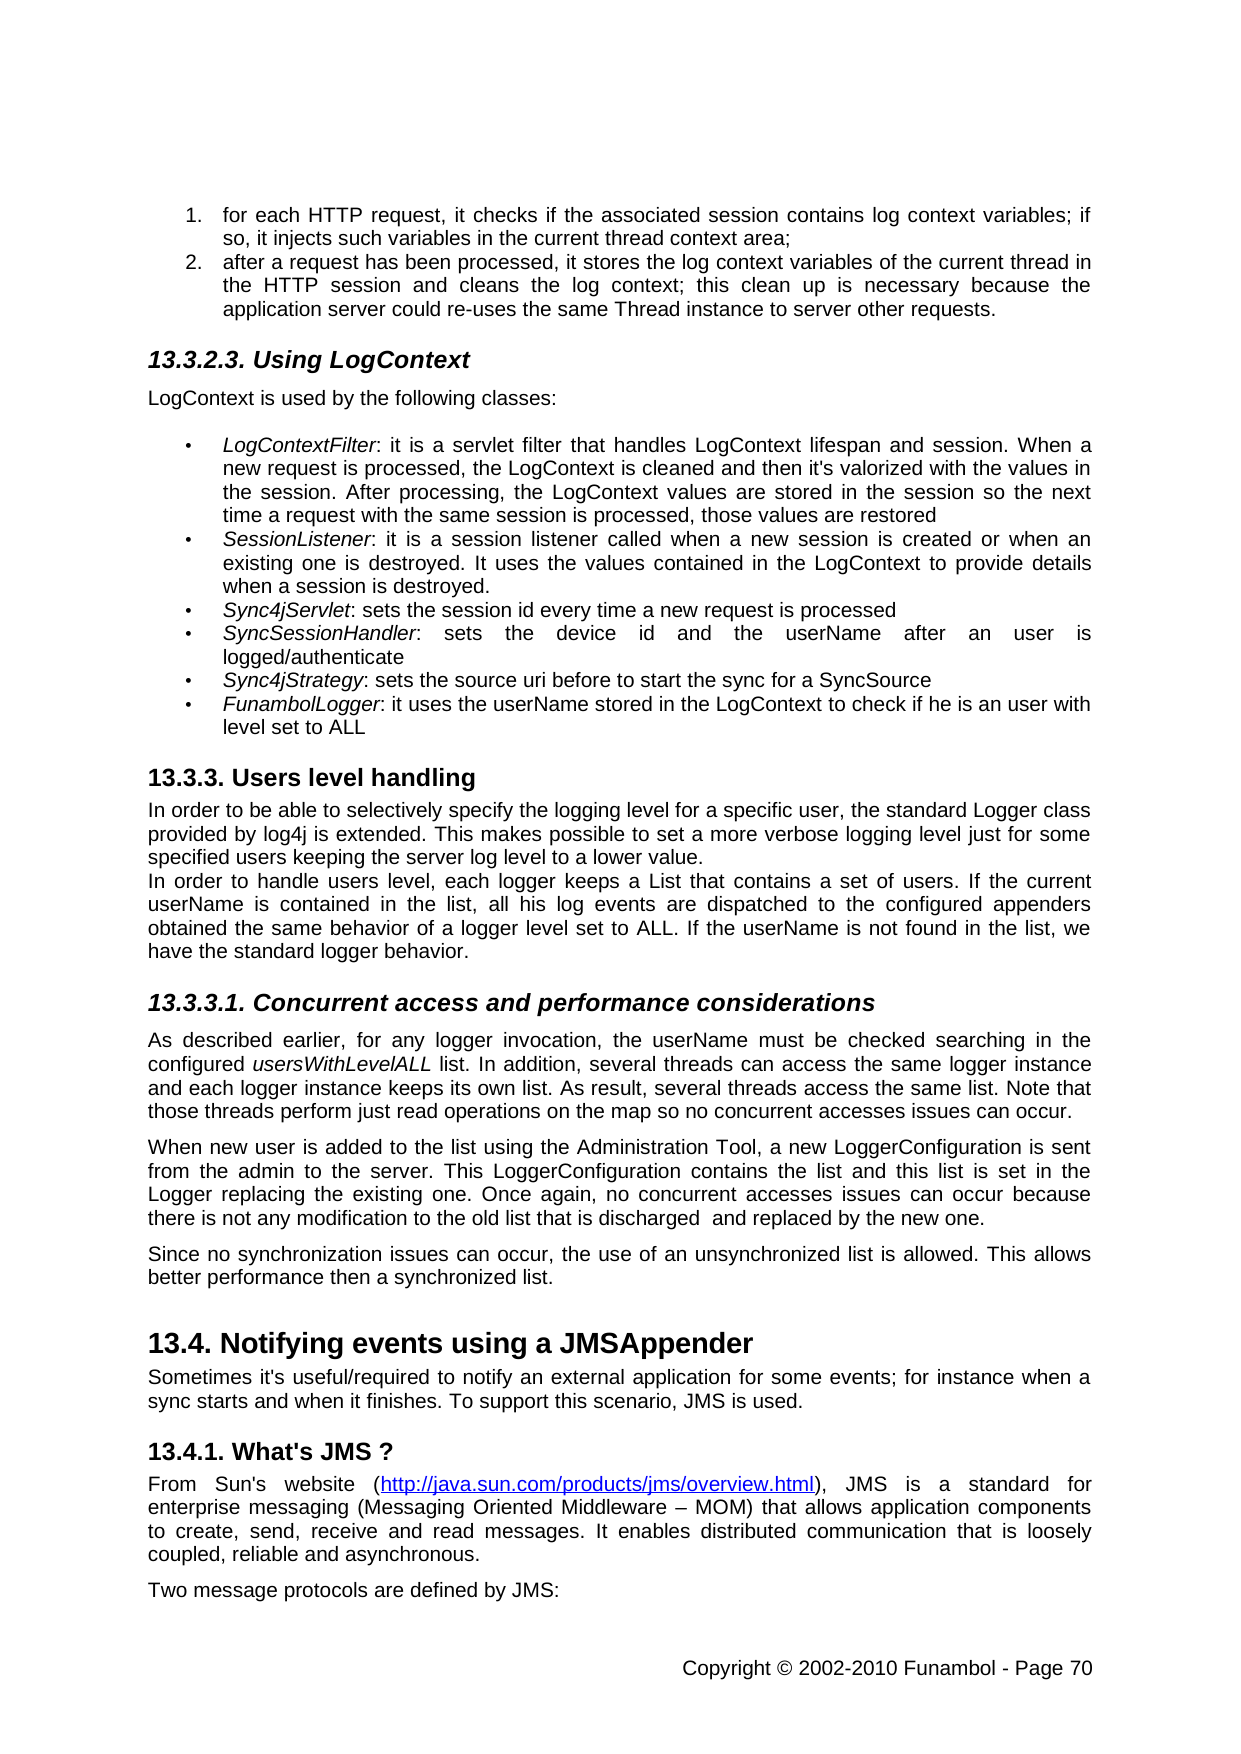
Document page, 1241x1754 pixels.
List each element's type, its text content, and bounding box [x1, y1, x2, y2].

list FunambolLogger: it uses the userName stored in the LogContext to check if he is an user with level set to ALL [185, 692, 1092, 739]
subtitle Concurrent access and performance considerations [148, 988, 1092, 1016]
subtitle What's JMS ? [148, 1438, 1092, 1466]
list SessionListener: it is a session listener called when a new session is created or when an existing one is destroyed. It uses the values contained in the LogContext to provide details when a session is destroyed. [185, 527, 1092, 598]
list Sync4jServlet: sets the session id every time a new request is processed [185, 598, 1092, 622]
subtitle Users level handling [148, 764, 1092, 792]
list for each HTTP request, it checks if the associated session contains log context variables; if so, it injects such variables in the current thread context area; [185, 203, 1092, 250]
text In order to handle users level, each logger keeps a List that contains a set of users. If the current userName is contained in the list, all his log events are dispatched to the configured appenders obtained the same behavior of a logger level set to ALL. If the userName is not found in the list, we have the standard logger behavior. [148, 869, 1092, 963]
list Sync4jStrategy: sets the source uri before to start the sync for a SyncSource [185, 669, 1092, 692]
text From Sun's website (http://java.sun.com/products/jms/overview.html), JMS is a standard for enterprise messaging (Messaging Oriented Middleware – MOM) that allows application components to create, send, receive and read messages. It enables distributed communication that is loosely coupled, reliable and asynchronous. [148, 1472, 1092, 1566]
list SyncSessionHandler: sets the device id and the userName after an user is logged/authenticate [185, 622, 1092, 669]
text When new user is added to the list using the Administration Tool, a new LoggerConfiguration is sent from the admin to the server. This LoggerConfiguration contains the list and this list is set in the Logger replacing the existing one. Once again, no concurrent accesses issues can occur because there is not any modification to the old list that is discharged and replaced by the new one. [148, 1136, 1092, 1230]
text LogContext is used by the following classes: [148, 386, 1092, 410]
text In order to be able to selectively specify the logging level for a specific user, the standard Logger class provided by log4j is extended. This makes possible to set a more verbose logging level just for some specified users keeping the server log level to a lower value. [148, 799, 1092, 869]
list after a request has been processed, it stores the log context variables of the current thread in the HTTP session and cleans the log context; this clean up is necessary because the application server could re-uses the same Thread instance to server other requests. [185, 250, 1092, 321]
list LogContextFilter: it is a servlet filter that handles LogContext lifespan and session. When a new request is processed, the LogContext is cleaned and then it's valorized with the values in the session. After processing, the LogContext values are stored in the session so the next time a request with the same session is processed, those values are restored [185, 433, 1092, 527]
subtitle Using LogContext [148, 346, 1092, 374]
text Since no synchronization issues can occur, the use of an unsynchronized list is allowed. This allows better performance then a synchronized list. [148, 1242, 1092, 1289]
text Two message protocols are defined by JMS: [148, 1579, 1092, 1602]
subtitle Notifying events using a JMSAppender [148, 1327, 1092, 1359]
text Sometimes it's useful/required to notify an external application for some events; for instance when a sync starts and when it finishes. To support this scenario, JMS is used. [148, 1366, 1092, 1413]
text As described earlier, for any logger invocation, the userName must be checked searching in the configured usersWithLevelALL list. In addition, several threads can access the same logger instance and each logger instance keeps its own list. As result, several threads access the same list. Note that those threads perform just read operations on the map so no concurrent accesses issues can occur. [148, 1029, 1092, 1123]
